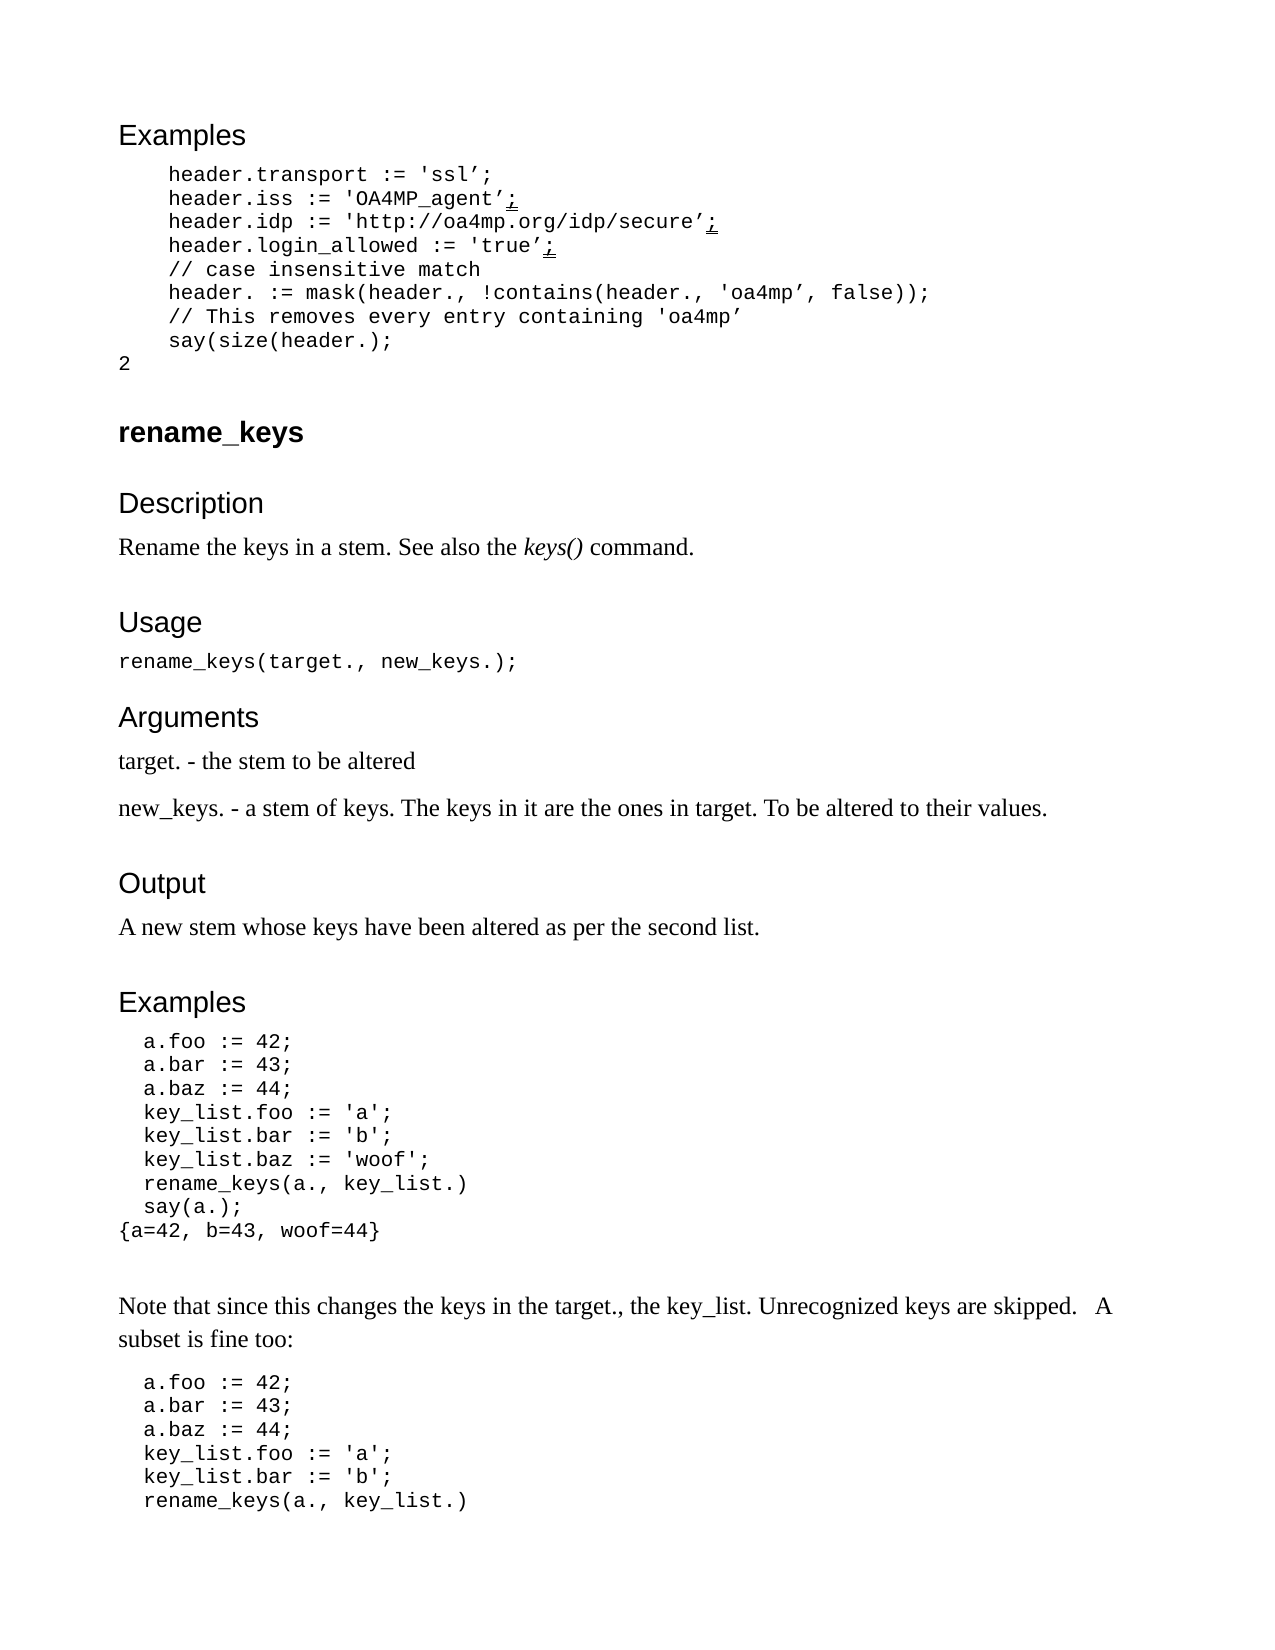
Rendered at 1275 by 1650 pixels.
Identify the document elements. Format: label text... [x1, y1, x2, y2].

subtitle rename_keys [118, 415, 1157, 449]
text rename_keys(target., new_keys.); [118, 651, 1157, 675]
subtitle Examples [118, 118, 1157, 152]
text a.foo := 42; [118, 1372, 1157, 1395]
subtitle Description [118, 486, 1157, 520]
text header.login_allowed := 'true’; [118, 235, 1157, 259]
text target. - the stem to be altered [118, 746, 1157, 774]
text rename_keys(a., key_list.) [118, 1490, 1157, 1514]
text A new stem whose keys have been altered as per the second list. [118, 912, 1157, 941]
text key_list.bar := 'b'; [118, 1125, 1157, 1149]
text a.bar := 43; [118, 1395, 1157, 1419]
text key_list.bar := 'b'; [118, 1466, 1157, 1490]
text key_list.baz := 'woof'; [118, 1149, 1157, 1173]
text header.idp := 'http://oa4mp.org/idp/secure’; [118, 211, 1157, 235]
text header.iss := 'OA4MP_agent’; [118, 188, 1157, 211]
text key_list.foo := 'a'; [118, 1102, 1157, 1125]
text say(a.); [118, 1196, 1157, 1220]
text {a=42, b=43, woof=44} [118, 1220, 1157, 1243]
text Note that since this changes the keys in the target., the key_list. Unrecognized keys are skipped. A subset is fine too: [118, 1291, 1157, 1353]
text a.bar := 43; [118, 1054, 1157, 1078]
text new_keys. - a stem of keys. The keys in it are the ones in target. To be altered to their values. [118, 793, 1157, 822]
text say(size(header.); [118, 330, 1157, 353]
subtitle Output [118, 866, 1157, 899]
text // case insensitive match [118, 259, 1157, 282]
text a.baz := 44; [118, 1419, 1157, 1443]
text // This removes every entry containing 'oa4mp’ [118, 306, 1157, 330]
subtitle Usage [118, 605, 1157, 639]
text a.foo := 42; [118, 1031, 1157, 1054]
text rename_keys(a., key_list.) [118, 1173, 1157, 1196]
text key_list.foo := 'a'; [118, 1443, 1157, 1466]
text header. := mask(header., !contains(header., 'oa4mp’, false)); [118, 282, 1157, 306]
text Rename the keys in a stem. See also the keys() command. [118, 532, 1157, 561]
text a.baz := 44; [118, 1078, 1157, 1102]
text 2 [118, 353, 1157, 377]
text header.transport := 'ssl’; [118, 164, 1157, 188]
subtitle Examples [118, 985, 1157, 1018]
subtitle Arguments [118, 700, 1157, 733]
